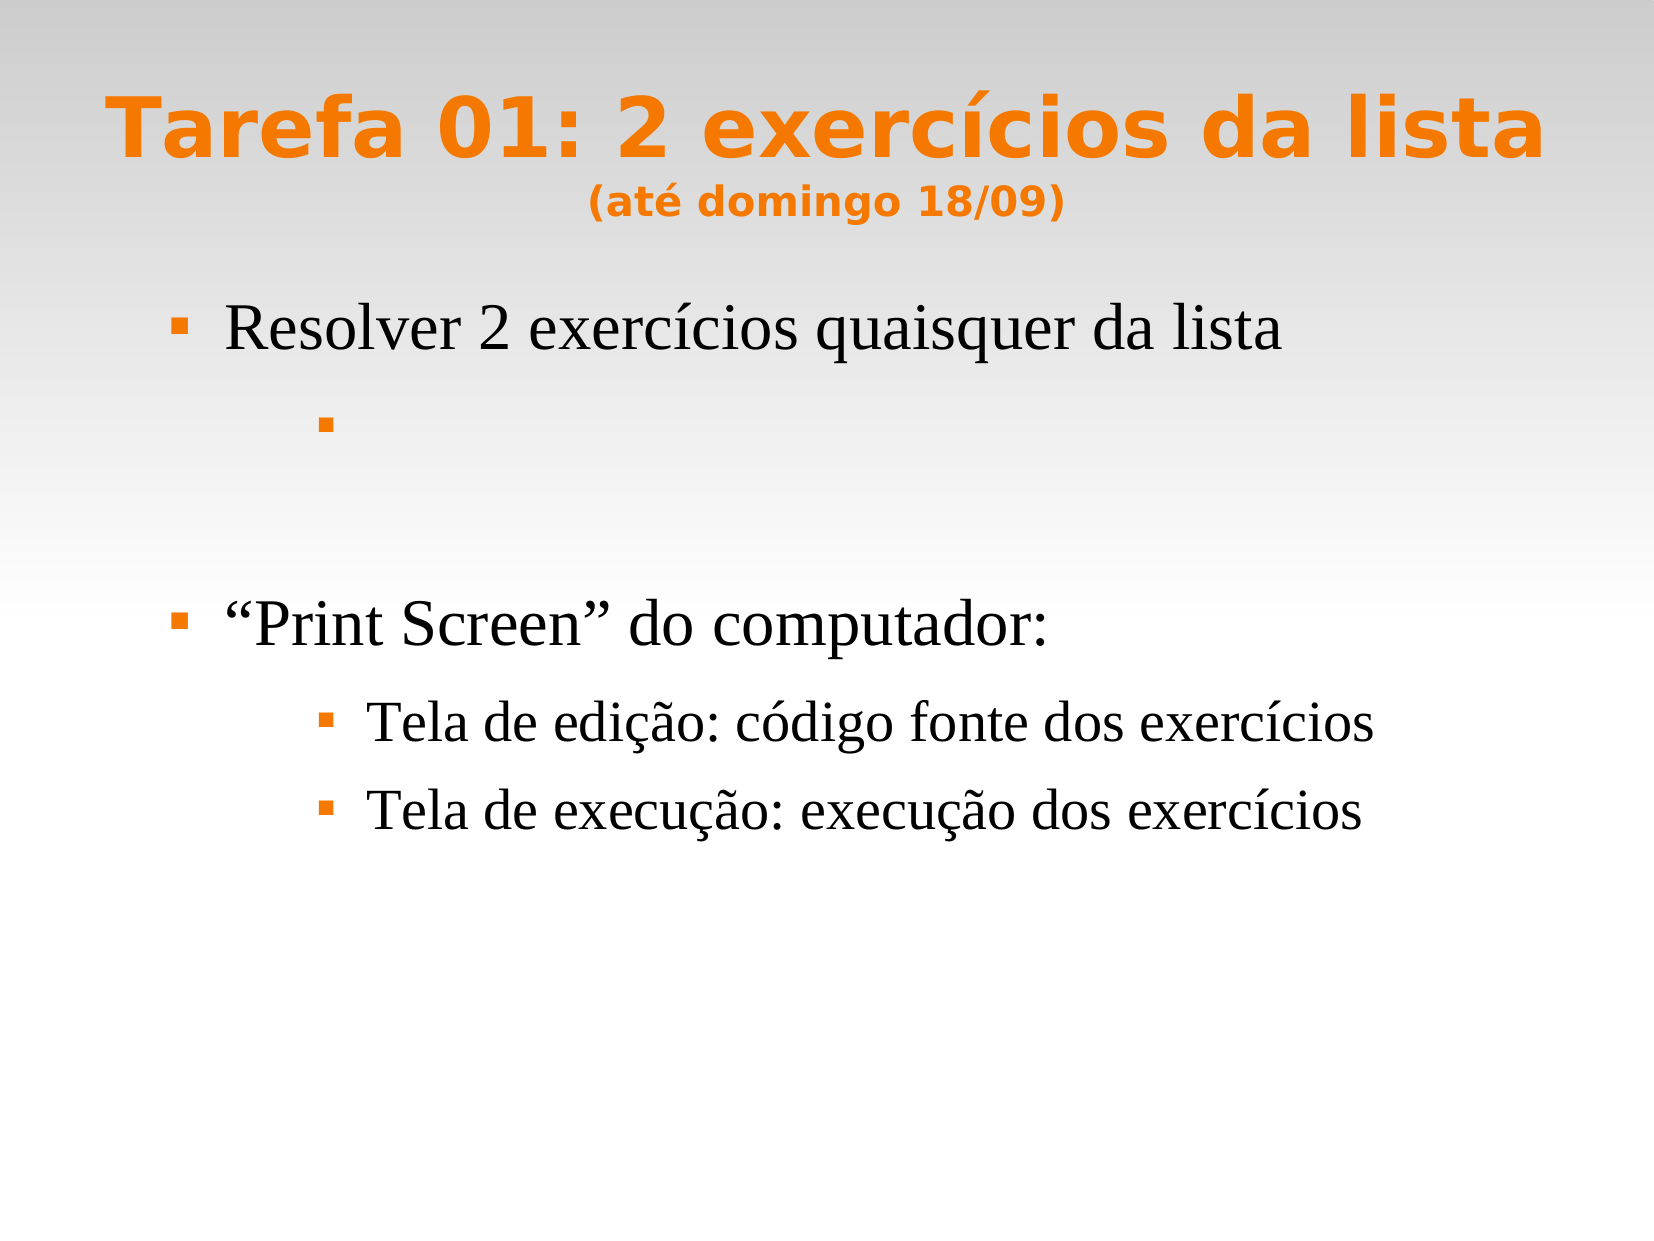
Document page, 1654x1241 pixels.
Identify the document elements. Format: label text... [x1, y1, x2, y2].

list Resolver 2 exercícios quaisquer da lista “Print Screen” do computador: Tela de edição: código fonte dos exercícios Tela de execução: execução dos exercícios [82, 290, 1571, 1109]
title Tarefa 01: 2 exercícios da lista (até domingo 18/09) [82, 49, 1571, 257]
